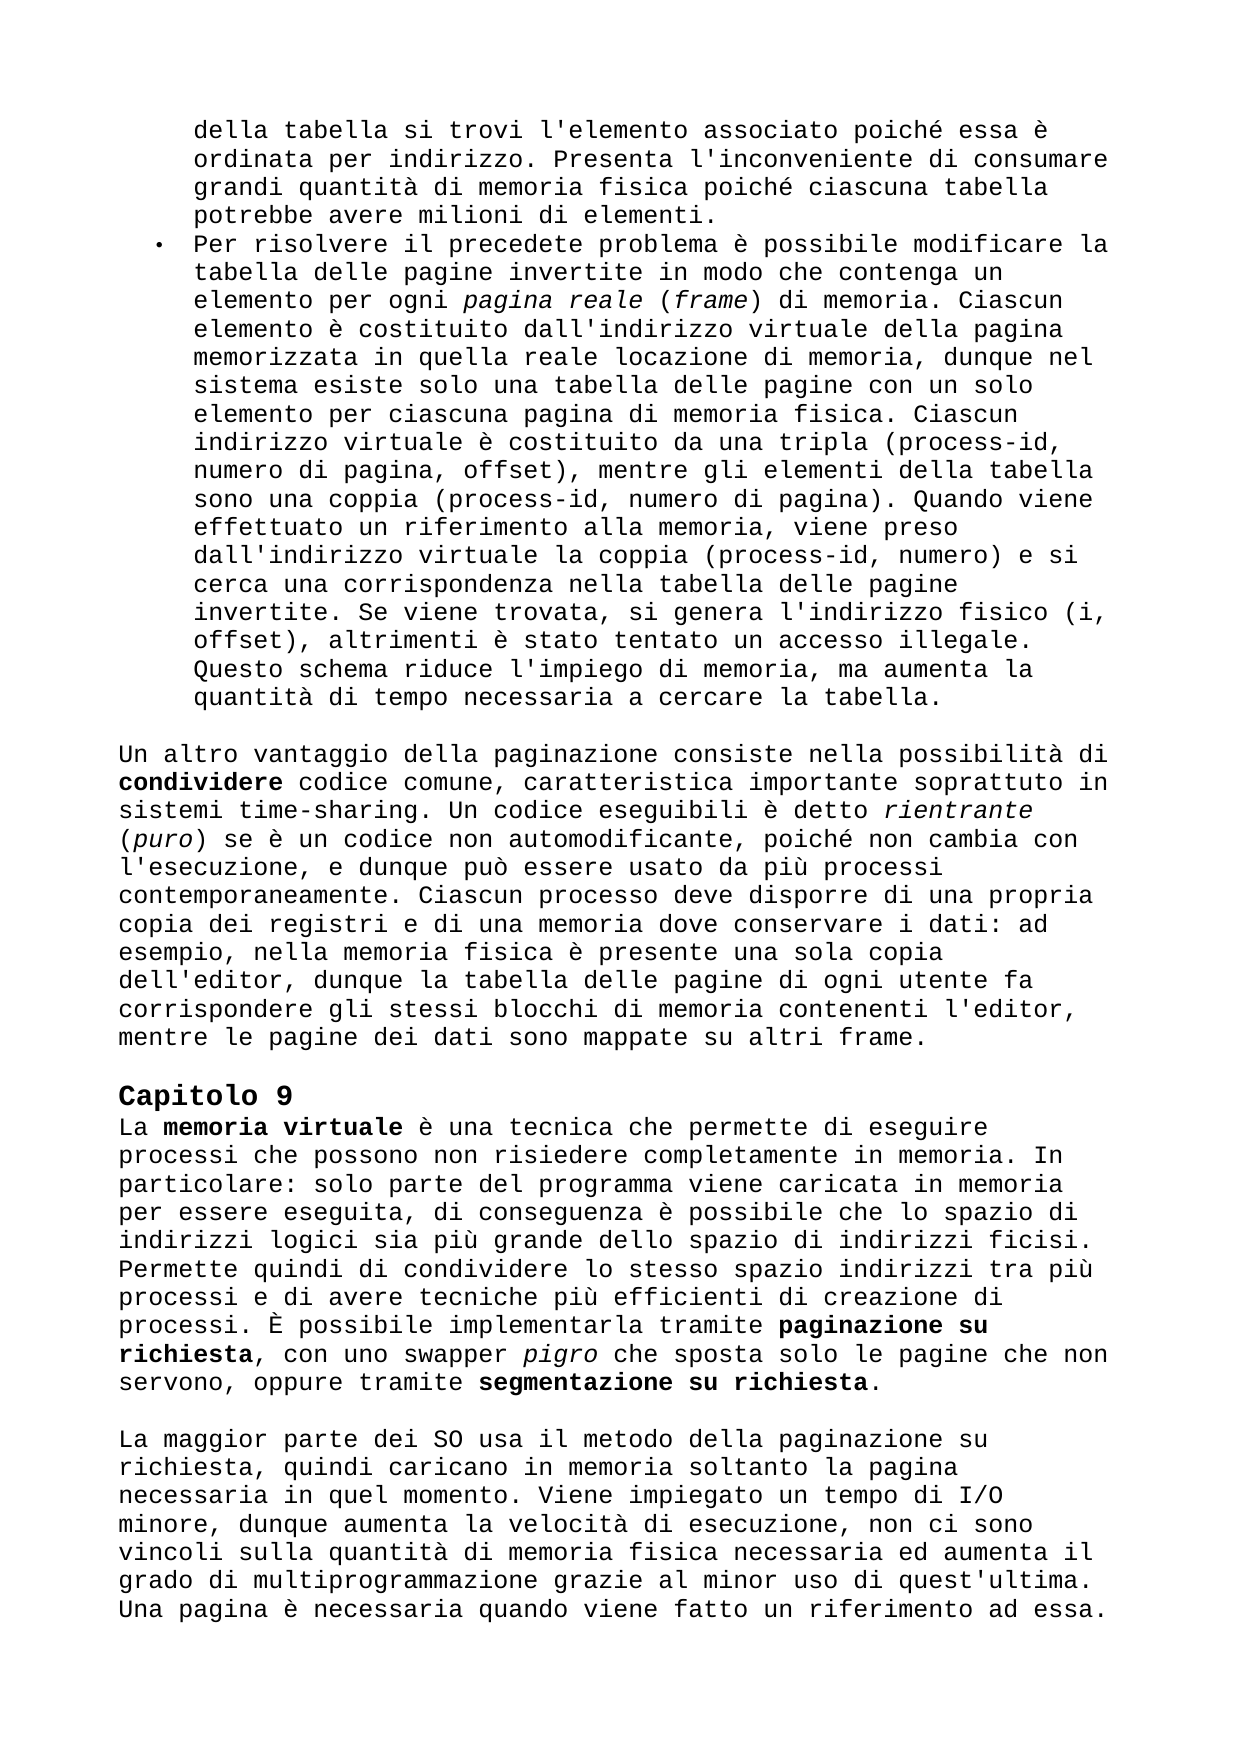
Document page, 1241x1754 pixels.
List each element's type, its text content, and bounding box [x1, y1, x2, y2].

list della tabella si trovi l'elemento associato poiché essa è ordinata per indirizzo. Presenta l'inconveniente di consumare grandi quantità di memoria fisica poiché ciascuna tabella potrebbe avere milioni di elementi. [156, 118, 1122, 231]
text Capitolo 9 [118, 1081, 1122, 1114]
text La maggior parte dei SO usa il metodo della paginazione su richiesta, quindi caricano in memoria soltanto la pagina necessaria in quel momento. Viene impiegato un tempo di I/O minore, dunque aumenta la velocità di esecuzione, non ci sono vincoli sulla quantità di memoria fisica necessaria ed aumenta il grado di multiprogrammazione grazie al minor uso di quest'ultima. [118, 1426, 1122, 1596]
text La memoria virtuale è una tecnica che permette di eseguire processi che possono non risiedere completamente in memoria. In particolare: solo parte del programma viene caricata in memoria per essere eseguita, di conseguenza è possibile che lo spazio di indirizzi logici sia più grande dello spazio di indirizzi ficisi. Permette quindi di condividere lo stesso spazio indirizzi tra più processi e di avere tecniche più efficienti di creazione di processi. È possibile implementarla tramite paginazione su richiesta, con uno swapper pigro che sposta solo le pagine che non servono, oppure tramite segmentazione su richiesta. [118, 1114, 1122, 1398]
text Un altro vantaggio della paginazione consiste nella possibilità di condividere codice comune, caratteristica importante soprattuto in sistemi time-sharing. Un codice eseguibili è detto rientrante (puro) se è un codice non automodificante, poiché non cambia con l'esecuzione, e dunque può essere usato da più processi contemporaneamente. Ciascun processo deve disporre di una propria copia dei registri e di una memoria dove conservare i dati: ad esempio, nella memoria fisica è presente una sola copia dell'editor, dunque la tabella delle pagine di ogni utente fa corrispondere gli stessi blocchi di memoria contenenti l'editor, mentre le pagine dei dati sono mappate su altri frame. [118, 741, 1122, 1053]
text Una pagina è necessaria quando viene fatto un riferimento ad essa. [118, 1596, 1122, 1624]
list Per risolvere il precedete problema è possibile modificare la tabella delle pagine invertite in modo che contenga un elemento per ogni pagina reale (frame) di memoria. Ciascun elemento è costituito dall'indirizzo virtuale della pagina memorizzata in quella reale locazione di memoria, dunque nel sistema esiste solo una tabella delle pagine con un solo elemento per ciascuna pagina di memoria fisica. Ciascun indirizzo virtuale è costituito da una tripla (process-id, numero di pagina, offset), mentre gli elementi della tabella sono una coppia (process-id, numero di pagina). Quando viene effettuato un riferimento alla memoria, viene preso dall'indirizzo virtuale la coppia (process-id, numero) e si cerca una corrispondenza nella tabella delle pagine invertite. Se viene trovata, si genera l'indirizzo fisico (i, offset), altrimenti è stato tentato un accesso illegale. Questo schema riduce l'impiego di memoria, ma aumenta la quantità di tempo necessaria a cercare la tabella. [156, 231, 1122, 713]
